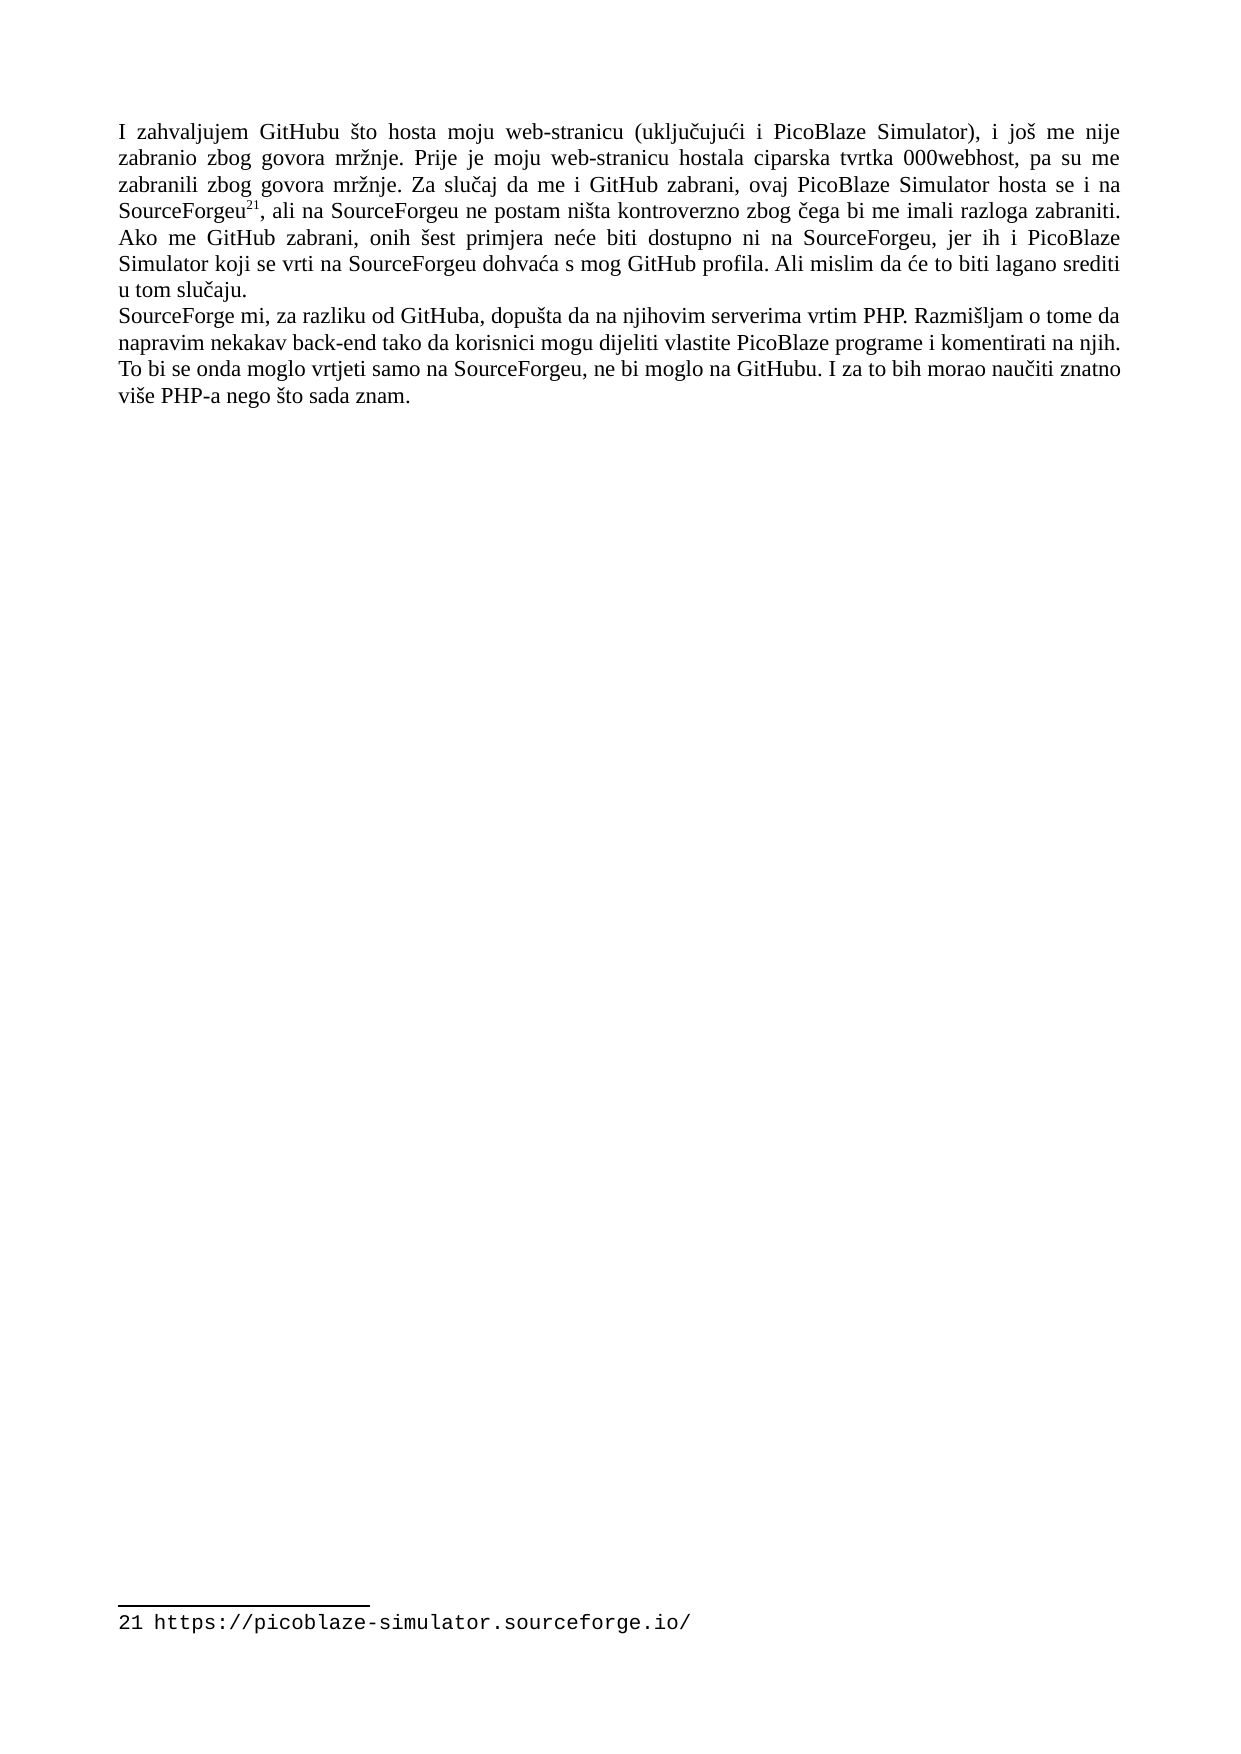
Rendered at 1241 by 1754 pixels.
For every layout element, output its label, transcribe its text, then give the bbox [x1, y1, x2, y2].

text SourceForge mi, za razliku od GitHuba, dopušta da na njihovim serverima vrtim PHP. Razmišljam o tome da napravim nekakav back-end tako da korisnici mogu dijeliti vlastite PicoBlaze programe i komentirati na njih. To bi se onda moglo vrtjeti samo na SourceForgeu, ne bi moglo na GitHubu. I za to bih morao naučiti znatno više PHP-a nego što sada znam. [118, 303, 1122, 408]
text https://picoblaze-simulator.sourceforge.io/ [118, 1612, 1122, 1636]
text I zahvaljujem GitHubu što hosta moju web-stranicu (uključujući i PicoBlaze Simulator), i još me nije zabranio zbog govora mržnje. Prije je moju web-stranicu hostala ciparska tvrtka 000webhost, pa su me zabranili zbog govora mržnje. Za slučaj da me i GitHub zabrani, ovaj PicoBlaze Simulator hosta se i na SourceForgeu, ali na SourceForgeu ne postam ništa kontroverzno zbog čega bi me imali razloga zabraniti. Ako me GitHub zabrani, onih šest primjera neće biti dostupno ni na SourceForgeu, jer ih i PicoBlaze Simulator koji se vrti na SourceForgeu dohvaća s mog GitHub profila. Ali mislim da će to biti lagano srediti u tom slučaju. [118, 118, 1122, 303]
